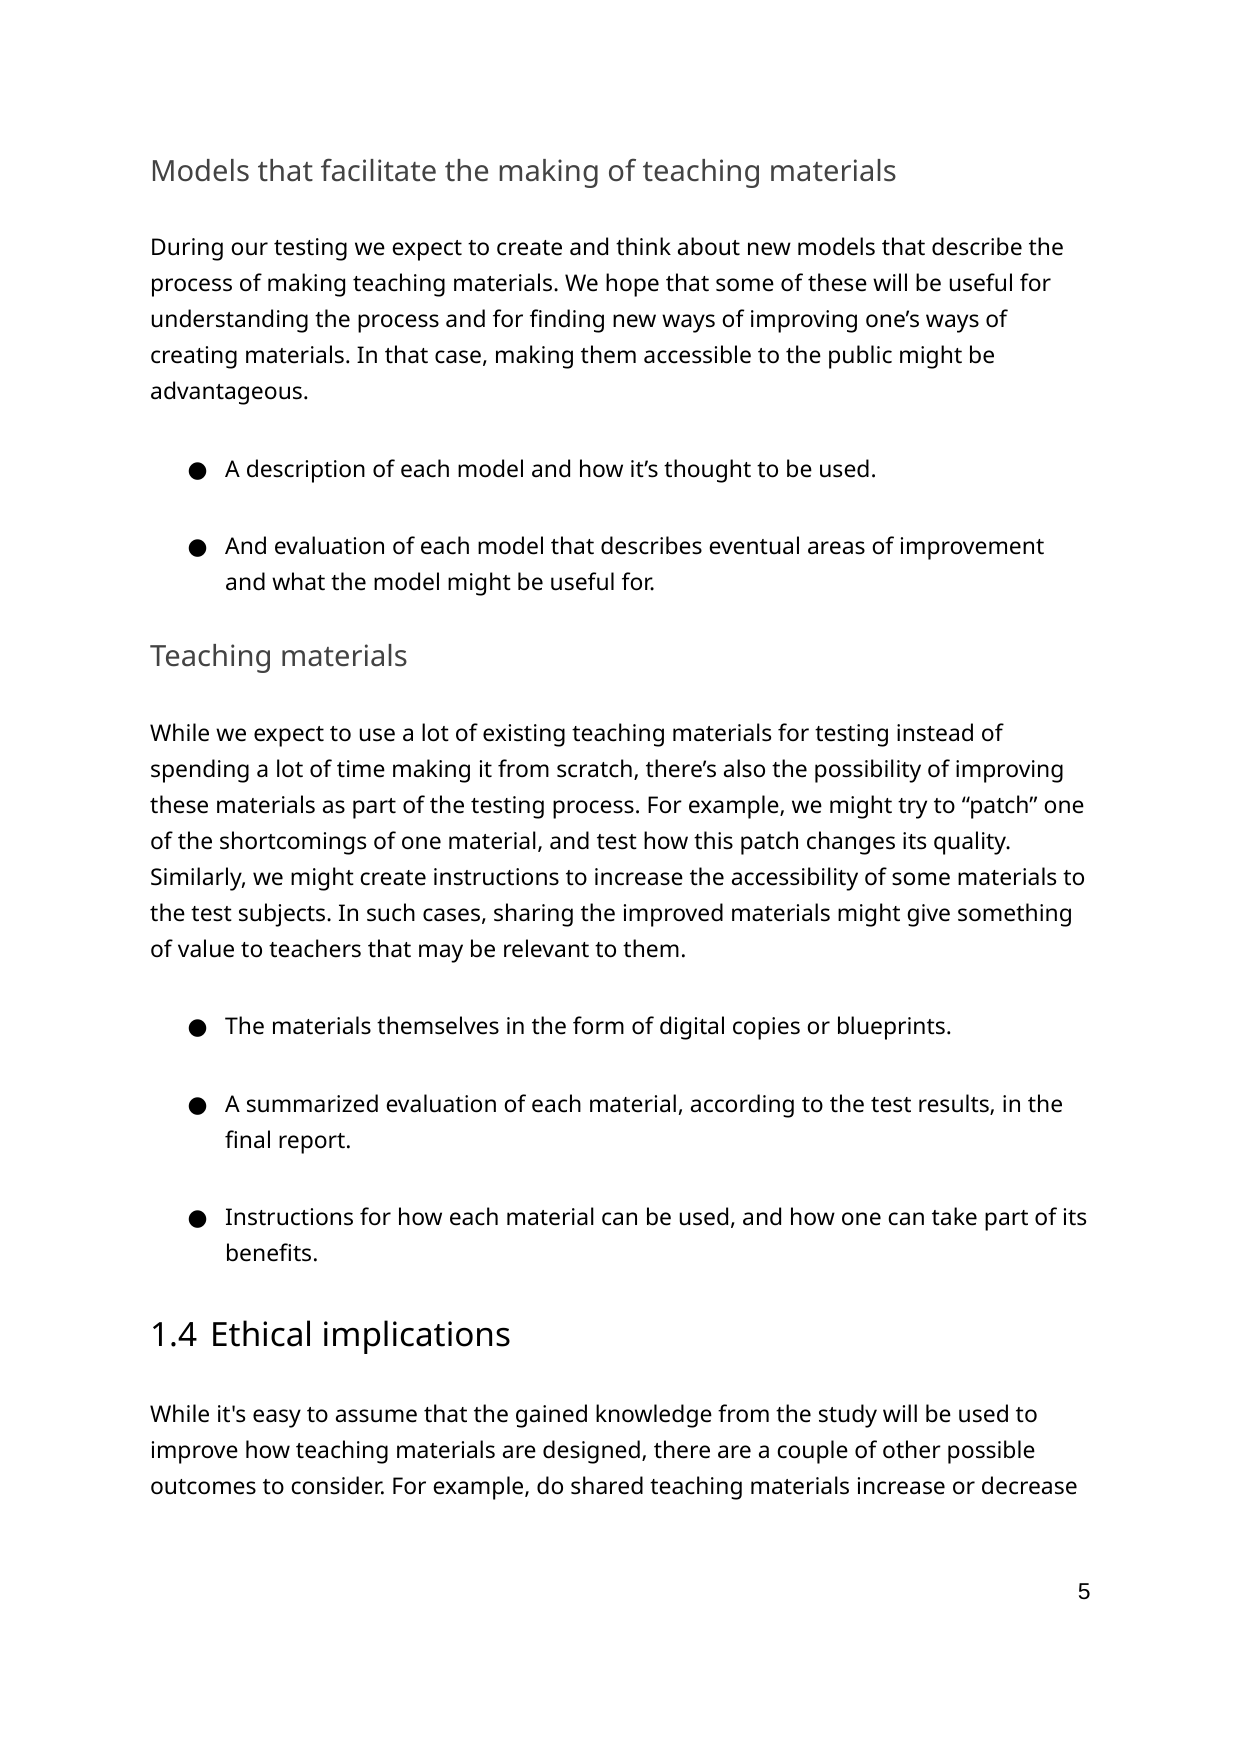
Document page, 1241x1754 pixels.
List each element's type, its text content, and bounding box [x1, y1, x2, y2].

subtitle Ethical implications [150, 1311, 1090, 1356]
text During our testing we expect to create and think about new models that describe the process of making teaching materials. We hope that some of these will be useful for understanding the process and for finding new ways of improving one’s ways of creating materials. In that case, making them accessible to the public might be advantageous. [150, 231, 1090, 406]
list Instructions for how each material can be used, and how one can take part of its benefits. [187, 1201, 1090, 1268]
list A summarized evaluation of each material, according to the test results, in the final report. [187, 1088, 1090, 1155]
list A description of each model and how it’s thought to be used. [187, 453, 1090, 484]
list And evaluation of each model that describes eventual areas of improvement and what the model might be useful for. [187, 530, 1090, 597]
list The materials themselves in the form of digital copies or blueprints. [187, 1010, 1090, 1041]
text While we expect to use a lot of existing teaching materials for testing instead of spending a lot of time making it from scratch, there’s also the possibility of improving these materials as part of the testing process. For example, we might try to “patch” one of the shortcomings of one material, and test how this patch changes its quality. Similarly, we might create instructions to increase the accessibility of some materials to the test subjects. In such cases, sharing the improved materials might give something of value to teachers that may be relevant to them. [150, 717, 1090, 964]
text While it's easy to assume that the gained knowledge from the study will be used to improve how teaching materials are designed, there are a couple of other possible outcomes to consider. For example, do shared teaching materials increase or decrease [150, 1398, 1090, 1501]
subtitle Teaching materials [150, 636, 1090, 675]
subtitle Models that facilitate the making of teaching materials [150, 150, 1090, 190]
